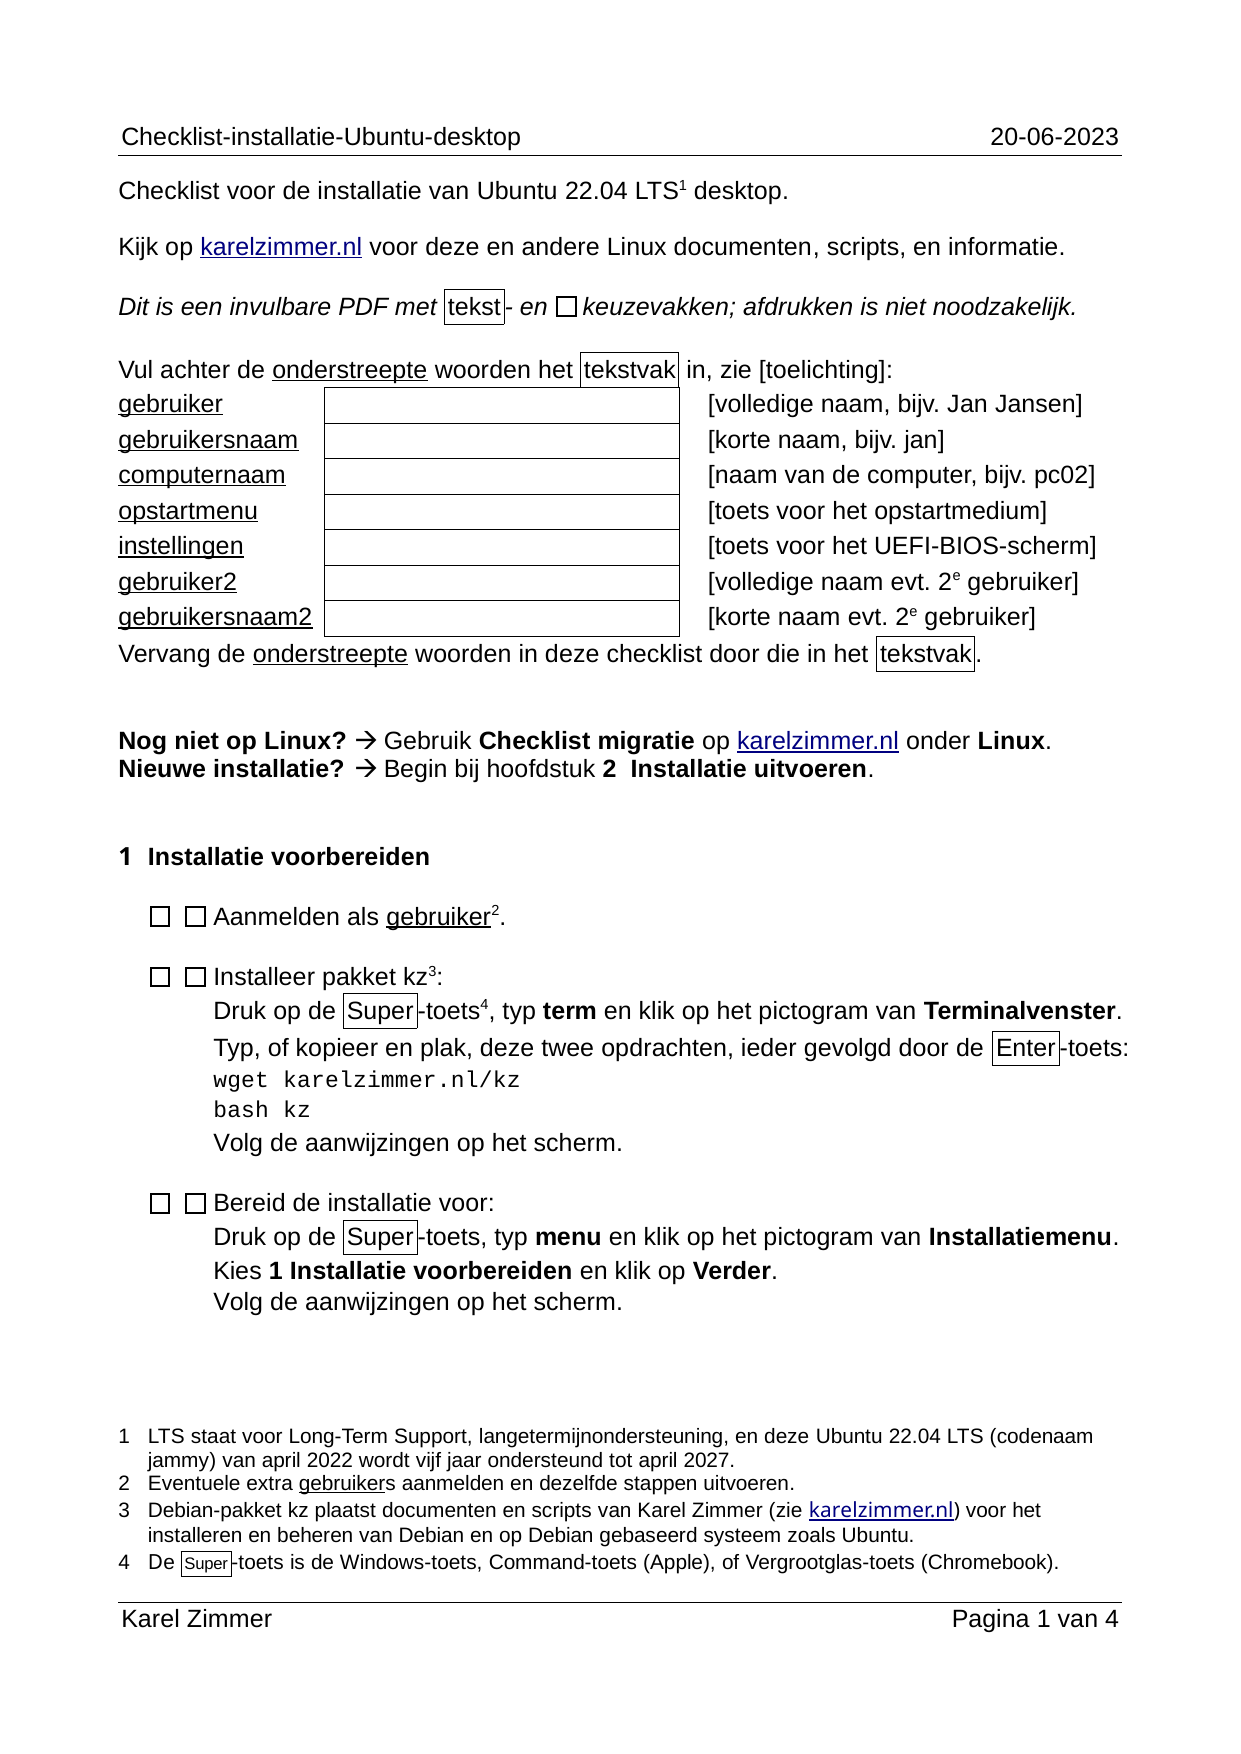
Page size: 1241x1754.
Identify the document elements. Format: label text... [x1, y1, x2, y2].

table_cell [177, 1256, 212, 1286]
table_cell [212, 932, 1131, 962]
table_cell wget karelzimmer.nl/kz [212, 1067, 1131, 1097]
table_cell Volg de aanwijzingen op het scherm. [212, 1286, 1131, 1317]
text LTS staat voor Long-Term Support, langetermijnondersteuning, en deze Ubuntu 22.04 LTS (codenaam jammy) van april 2022 wordt vijf jaar ondersteund tot april 2027. [118, 1424, 1122, 1472]
text INSTELLINGEN [118, 529, 324, 565]
table_cell [177, 1158, 212, 1188]
table_cell Druk op de Super-toets, typ menu en klik op het pictogram van Installatiemenu. [212, 1219, 1131, 1256]
text GEBRUIKER2 [118, 565, 324, 601]
text Vervang de ONDERSTREEPTE woorden in deze checklist door die in het [118, 636, 876, 671]
table_cell [141, 1067, 177, 1097]
table_cell [141, 1128, 177, 1158]
text [volledige naam, bijv. Jan Jansen] [680, 387, 1122, 423]
table_cell [141, 1188, 177, 1218]
table_cell [177, 1030, 212, 1067]
table_cell [177, 1219, 212, 1256]
text Vul achter de ONDERSTREEPTE woorden het [118, 352, 580, 387]
text in, zie [toelichting]: [679, 352, 1122, 387]
text [toets voor het opstartmedium] [680, 494, 1122, 529]
table_cell Installeer pakket kz: [212, 962, 1131, 992]
table_cell [177, 962, 212, 992]
text gebruikersnaam [118, 423, 324, 458]
text COMPUTERNAAM [118, 458, 324, 494]
table_cell Druk op de Super-toets, typ term en klik op het pictogram van Terminalvenster. [212, 992, 1131, 1029]
table_cell [141, 1256, 177, 1286]
table_cell Typ, of kopieer en plak, deze twee opdrachten, ieder gevolgd door de Enter-toets: [212, 1030, 1131, 1067]
table_cell bash kz [212, 1097, 1131, 1128]
text [korte naam, bijv. jan] [680, 423, 1122, 458]
text [toets voor het UEFI-BIOS-scherm] [680, 529, 1122, 565]
text . [975, 636, 1122, 671]
table_cell [177, 1188, 212, 1218]
table_cell [141, 992, 177, 1029]
text Dit is een invulbare PDF met [118, 289, 444, 324]
table_cell [177, 992, 212, 1029]
table_cell [141, 932, 177, 962]
text en keuzevakken; afdrukken is niet noodzakelijk. [505, 289, 1122, 324]
table_cell [212, 1158, 1131, 1188]
table_cell [141, 1219, 177, 1256]
table_header [141, 901, 177, 932]
table_cell [177, 1067, 212, 1097]
text OPSTARTMEnU [118, 494, 324, 529]
text GEBRUIKERSNaaM2 [118, 601, 324, 636]
text [naam van de computer, bijv. pc02] [680, 458, 1122, 494]
text Nieuwe installatie?  Begin bij hoofdstuk 2 Installatie uitvoeren. [118, 755, 1122, 783]
text Kijk op karelzimmer.nl voor deze en andere Linux documenten, scripts, en informatie. [118, 233, 1122, 261]
text tekst- [445, 290, 504, 324]
table_cell [141, 1097, 177, 1128]
table_cell [177, 1128, 212, 1158]
table_cell Volg de aanwijzingen op het scherm. [212, 1128, 1131, 1158]
table_cell [177, 1097, 212, 1128]
table_cell [177, 932, 212, 962]
table_cell Bereid de installatie voor: [212, 1188, 1131, 1218]
text [korte naam evt. 2e gebruiker] [680, 601, 1122, 636]
text [volledige naam evt. 2e gebruiker] [680, 565, 1122, 601]
table_cell [177, 1286, 212, 1317]
table_cell [141, 962, 177, 992]
text tekstvak [581, 353, 678, 387]
text GEBRUIKER [118, 387, 324, 423]
list Installatie voorbereiden [118, 839, 1122, 873]
table_header Aanmelden als gebruiker. [212, 901, 1131, 932]
text Nog niet op Linux?  Gebruik Checklist migratie op karelzimmer.nl onder Linux. [118, 727, 1122, 755]
table_cell [141, 1030, 177, 1067]
text tekstvak [877, 637, 974, 671]
table_header [177, 901, 212, 932]
table_cell [141, 1158, 177, 1188]
table_cell [141, 1286, 177, 1317]
text Checklist voor de installatie van Ubuntu 22.04 LTS desktop. [118, 177, 1122, 205]
table_cell Kies 1 Installatie voorbereiden en klik op Verder. [212, 1256, 1131, 1286]
